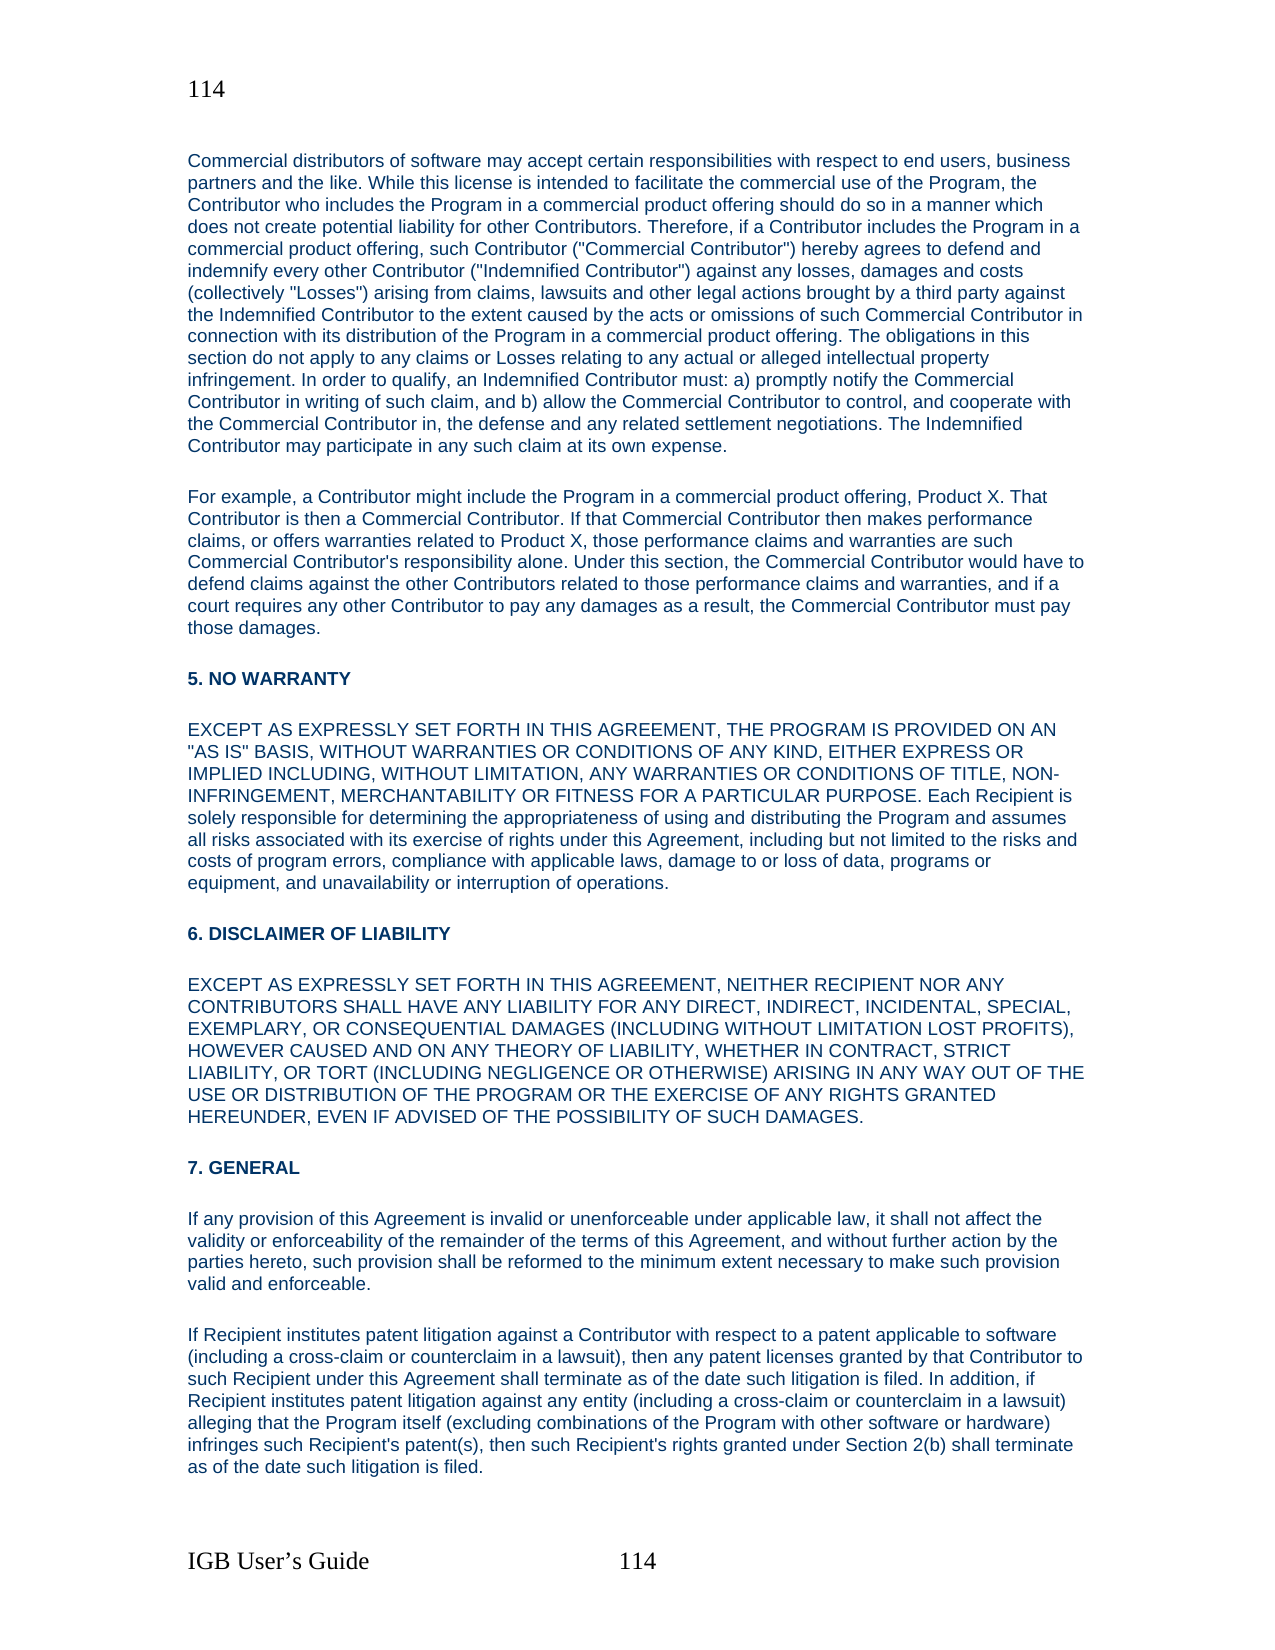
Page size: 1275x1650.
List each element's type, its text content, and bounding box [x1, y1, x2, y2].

text Commercial distributors of software may accept certain responsibilities with respect to end users, business partners and the like. While this license is intended to facilitate the commercial use of the Program, the Contributor who includes the Program in a commercial product offering should do so in a manner which does not create potential liability for other Contributors. Therefore, if a Contributor includes the Program in a commercial product offering, such Contributor ("Commercial Contributor") hereby agrees to defend and indemnify every other Contributor ("Indemnified Contributor") against any losses, damages and costs (collectively "Losses") arising from claims, lawsuits and other legal actions brought by a third party against the Indemnified Contributor to the extent caused by the acts or omissions of such Commercial Contributor in connection with its distribution of the Program in a commercial product offering. The obligations in this section do not apply to any claims or Losses relating to any actual or alleged intellectual property infringement. In order to qualify, an Indemnified Contributor must: a) promptly notify the Commercial Contributor in writing of such claim, and b) allow the Commercial Contributor to control, and cooperate with the Commercial Contributor in, the defense and any related settlement negotiations. The Indemnified Contributor may participate in any such claim at its own expense. [187, 150, 1087, 456]
text 7. GENERAL [187, 1156, 1087, 1178]
text If any provision of this Agreement is invalid or unenforceable under applicable law, it shall not affect the validity or enforceability of the remainder of the terms of this Agreement, and without further action by the parties hereto, such provision shall be reformed to the minimum extent necessary to make such provision valid and enforceable. [187, 1207, 1087, 1295]
text For example, a Contributor might include the Program in a commercial product offering, Product X. That Contributor is then a Commercial Contributor. If that Commercial Contributor then makes performance claims, or offers warranties related to Product X, those performance claims and warranties are such Commercial Contributor's responsibility alone. Under this section, the Commercial Contributor would have to defend claims against the other Contributors related to those performance claims and warranties, and if a court requires any other Contributor to pay any damages as a result, the Commercial Contributor must pay those damages. [187, 485, 1087, 638]
text EXCEPT AS EXPRESSLY SET FORTH IN THIS AGREEMENT, NEITHER RECIPIENT NOR ANY CONTRIBUTORS SHALL HAVE ANY LIABILITY FOR ANY DIRECT, INDIRECT, INCIDENTAL, SPECIAL, EXEMPLARY, OR CONSEQUENTIAL DAMAGES (INCLUDING WITHOUT LIMITATION LOST PROFITS), HOWEVER CAUSED AND ON ANY THEORY OF LIABILITY, WHETHER IN CONTRACT, STRICT LIABILITY, OR TORT (INCLUDING NEGLIGENCE OR OTHERWISE) ARISING IN ANY WAY OUT OF THE USE OR DISTRIBUTION OF THE PROGRAM OR THE EXERCISE OF ANY RIGHTS GRANTED HEREUNDER, EVEN IF ADVISED OF THE POSSIBILITY OF SUCH DAMAGES. [187, 974, 1087, 1127]
text 6. DISCLAIMER OF LIABILITY [187, 923, 1087, 945]
text EXCEPT AS EXPRESSLY SET FORTH IN THIS AGREEMENT, THE PROGRAM IS PROVIDED ON AN "AS IS" BASIS, WITHOUT WARRANTIES OR CONDITIONS OF ANY KIND, EITHER EXPRESS OR IMPLIED INCLUDING, WITHOUT LIMITATION, ANY WARRANTIES OR CONDITIONS OF TITLE, NON-INFRINGEMENT, MERCHANTABILITY OR FITNESS FOR A PARTICULAR PURPOSE. Each Recipient is solely responsible for determining the appropriateness of using and distributing the Program and assumes all risks associated with its exercise of rights under this Agreement, including but not limited to the risks and costs of program errors, compliance with applicable laws, damage to or loss of data, programs or equipment, and unavailability or interruption of operations. [187, 719, 1087, 894]
text If Recipient institutes patent litigation against a Contributor with respect to a patent applicable to software (including a cross-claim or counterclaim in a lawsuit), then any patent licenses granted by that Contributor to such Recipient under this Agreement shall terminate as of the date such litigation is filed. In addition, if Recipient institutes patent litigation against any entity (including a cross-claim or counterclaim in a lawsuit) alleging that the Program itself (excluding combinations of the Program with other software or hardware) infringes such Recipient's patent(s), then such Recipient's rights granted under Section 2(b) shall terminate as of the date such litigation is filed. [187, 1324, 1087, 1477]
text 5. NO WARRANTY [187, 668, 1087, 689]
